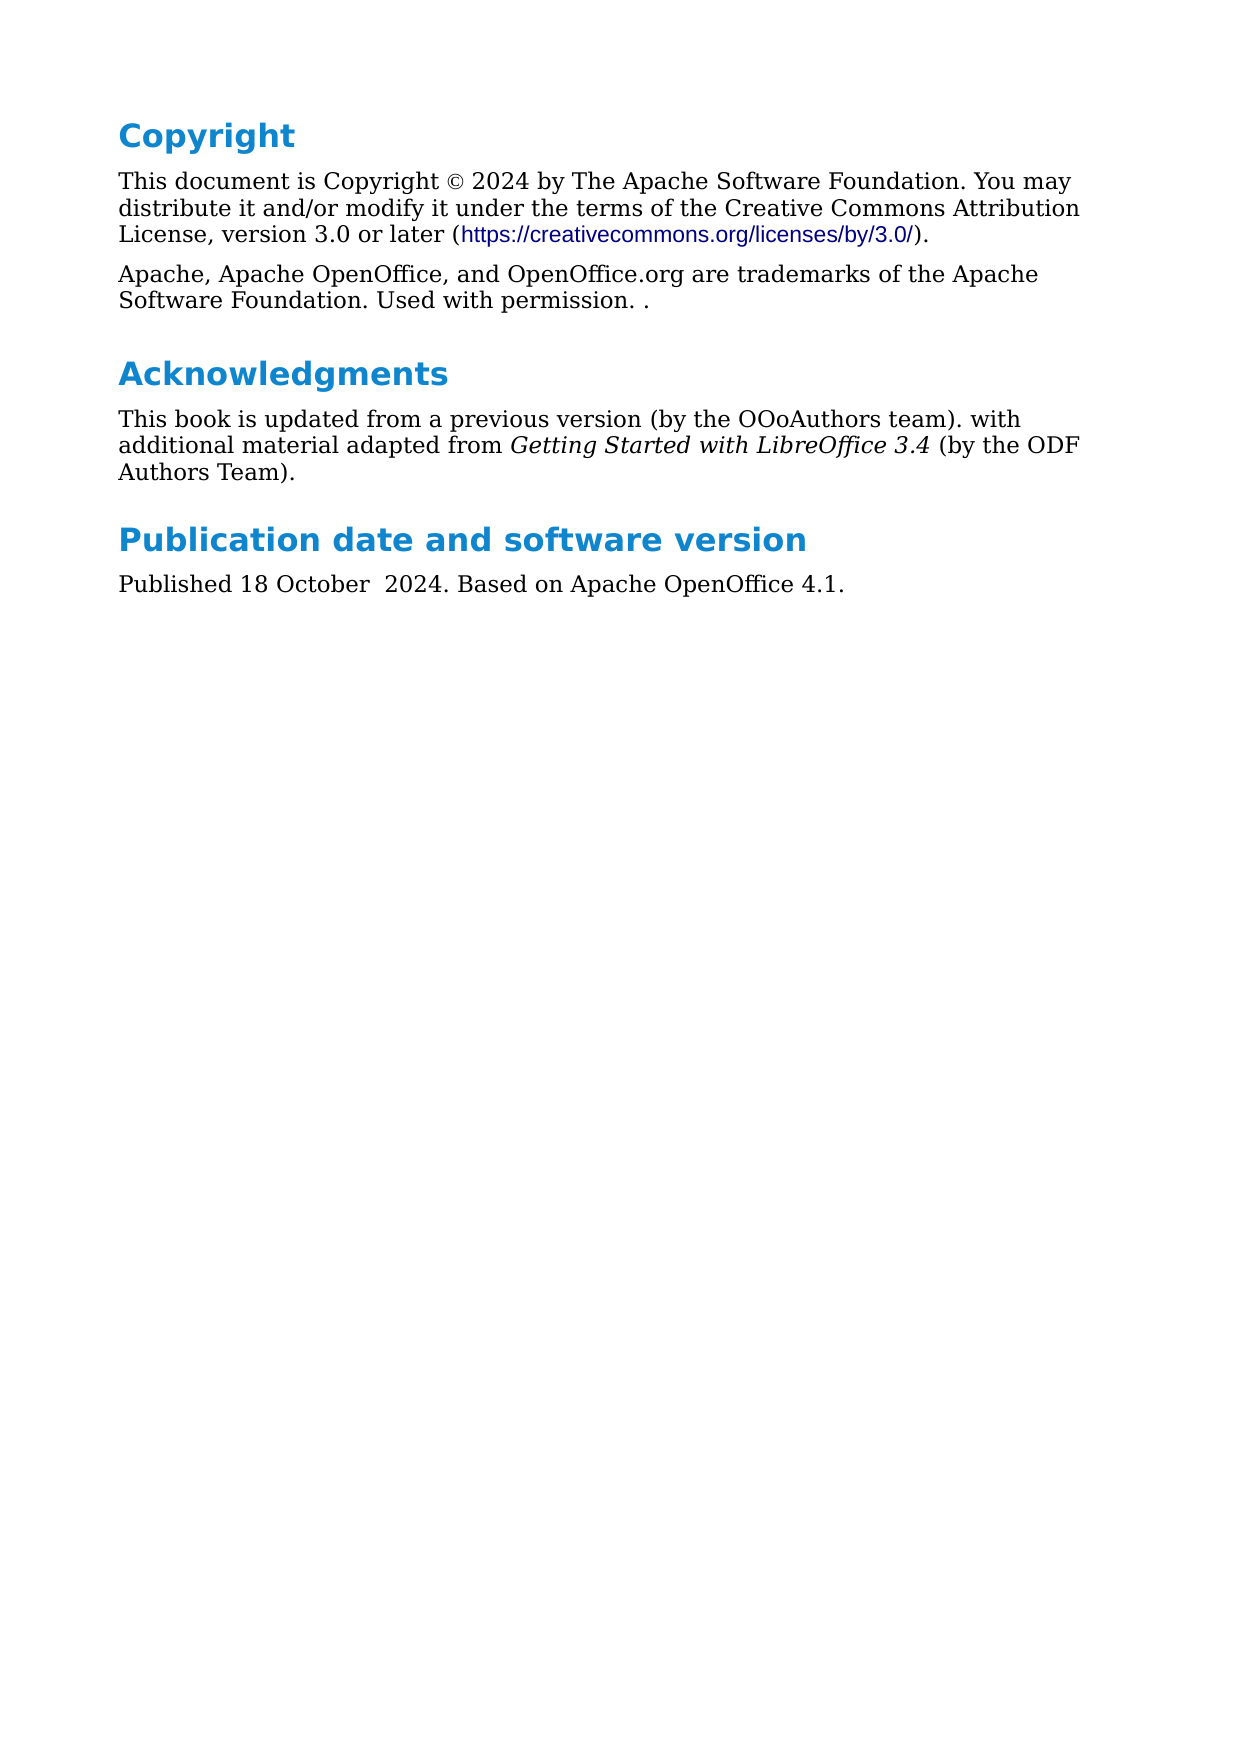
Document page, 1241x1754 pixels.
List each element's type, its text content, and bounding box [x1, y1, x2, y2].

text Apache, Apache OpenOffice, and OpenOffice.org are trademarks of the Apache Software Foundation. Used with permission. . [118, 261, 1122, 314]
text Publication date and software version [118, 522, 1122, 559]
text Copyright [118, 118, 1122, 156]
text This document is Copyright © 2024 by The Apache Software Foundation. You may distribute it and/or modify it under the terms of the Creative Commons Attribution License, version 3.0 or later (https://creativecommons.org/licenses/by/3.0/). [118, 168, 1122, 248]
list This book is updated from a previous version (by the OOoAuthors team). with additional material adapted from Getting Started with LibreOffice 3.4 (by the ODF Authors Team). [118, 406, 1122, 486]
text Published 18 October 2024. Based on Apache OpenOffice 4.1. [118, 572, 1122, 598]
text Acknowledgments [118, 356, 1122, 393]
